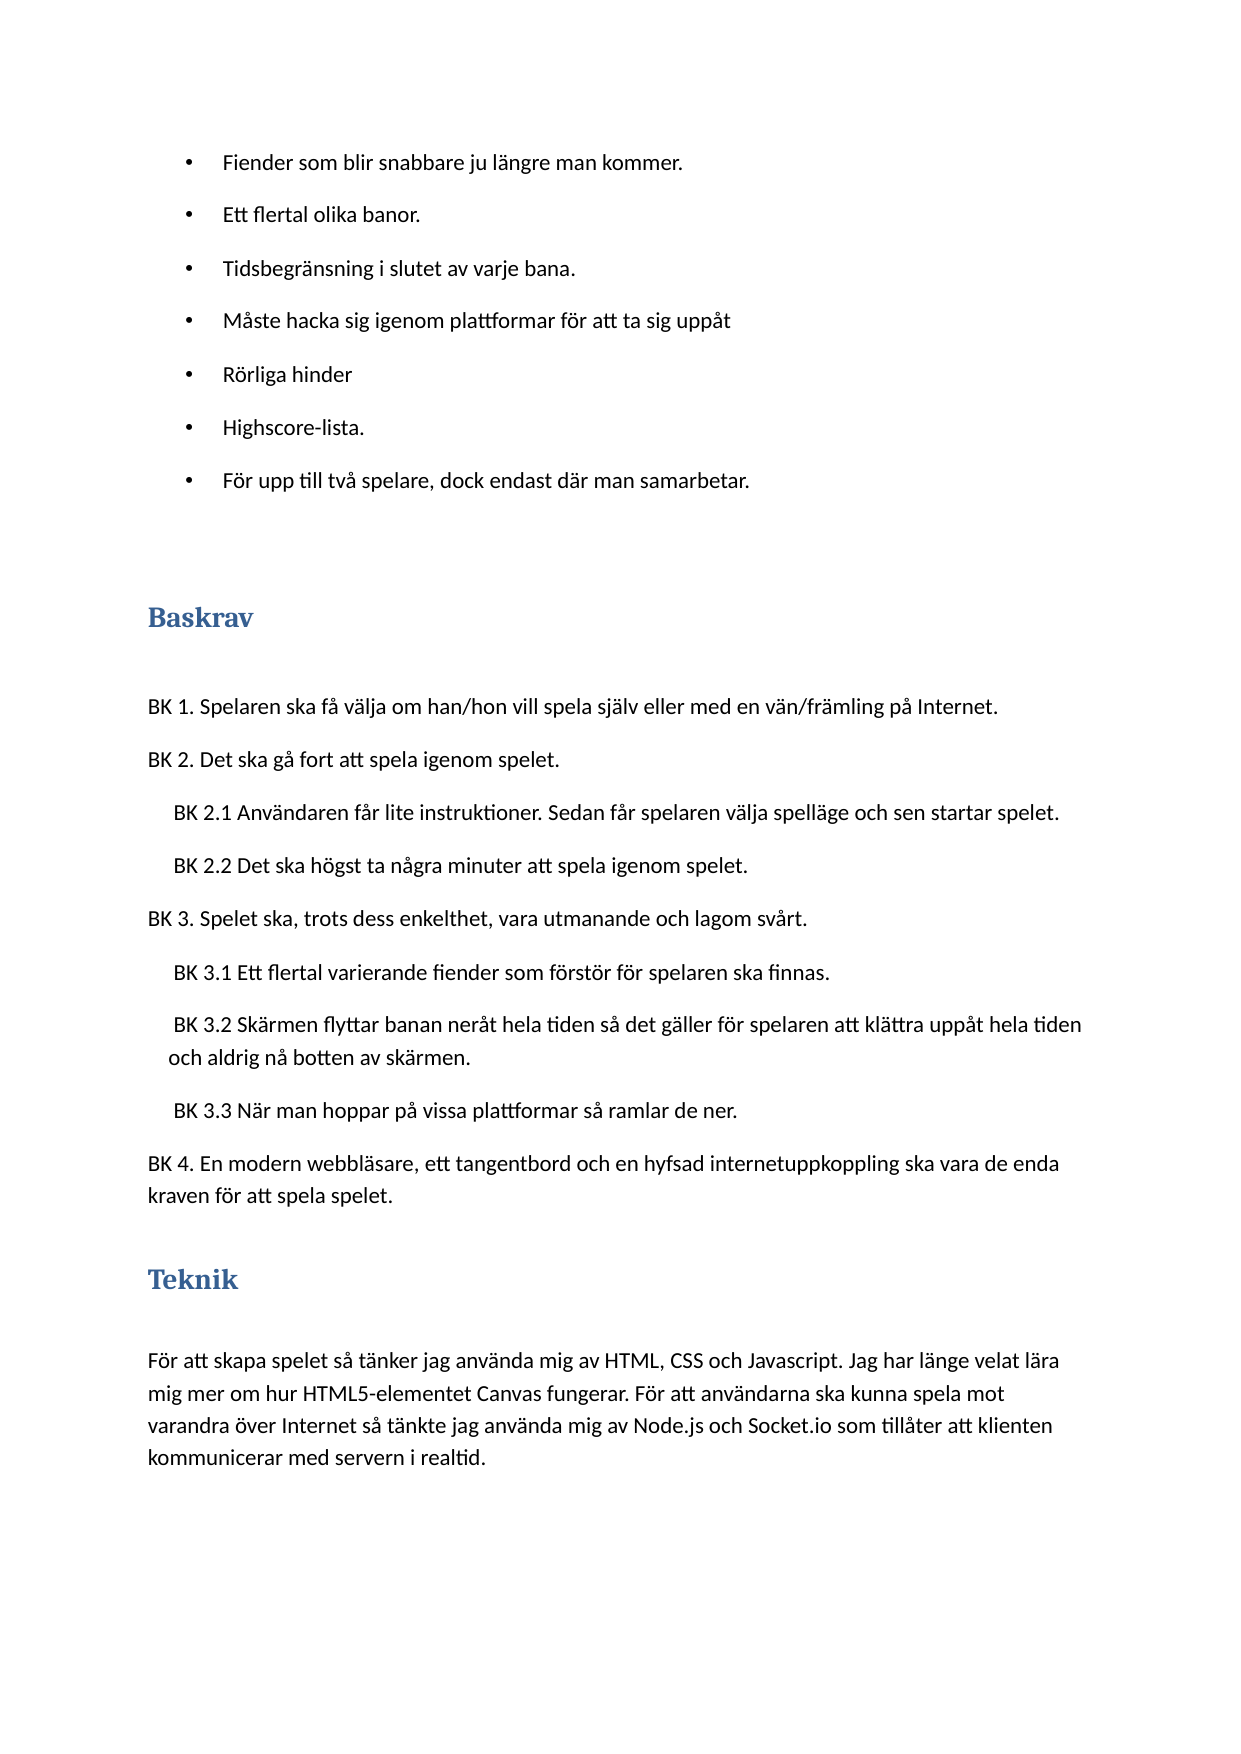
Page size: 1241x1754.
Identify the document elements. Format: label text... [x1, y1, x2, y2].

text BK 4. En modern webbläsare, ett tangentbord och en hyfsad internetuppkoppling ska vara de enda kraven för att spela spelet. [148, 1149, 1093, 1209]
text BK 2.2 Det ska högst ta några minuter att spela igenom spelet. [148, 852, 1093, 879]
text BK 3.1 Ett flertal varierande fiender som förstör för spelaren ska finnas. [148, 958, 1093, 986]
text BK 1. Spelaren ska få välja om han/hon vill spela själv eller med en vän/främling på Internet. [148, 692, 1093, 721]
list Tidsbegränsning i slutet av varje bana. [185, 254, 1093, 282]
list Ett flertal olika banor. [185, 201, 1093, 229]
list Rörliga hinder [185, 360, 1093, 388]
text BK 3.3 När man hoppar på vissa plattformar så ramlar de ner. [148, 1096, 1093, 1124]
text BK 3.2 Skärmen flyttar banan neråt hela tiden så det gäller för spelaren att klättra uppåt hela tiden och aldrig nå botten av skärmen. [148, 1011, 1093, 1071]
text BK 2.1 Användaren får lite instruktioner. Sedan får spelaren välja spelläge och sen startar spelet. [148, 798, 1093, 827]
list För upp till två spelare, dock endast där man samarbetar. [185, 466, 1093, 494]
subtitle Baskrav [148, 601, 1093, 634]
list Fiender som blir snabbare ju längre man kommer. [185, 148, 1093, 176]
text För att skapa spelet så tänker jag använda mig av HTML, CSS och Javascript. Jag har länge velat lära mig mer om hur HTML5-elementet Canvas fungerar. För att användarna ska kunna spela mot varandra över Internet så tänkte jag använda mig av Node.js och Socket.io som tillåter att klienten kommunicerar med servern i realtid. [148, 1346, 1093, 1471]
list Highscore-lista. [185, 413, 1093, 441]
text BK 2. Det ska gå fort att spela igenom spelet. [148, 746, 1093, 773]
text BK 3. Spelet ska, trots dess enkelthet, vara utmanande och lagom svårt. [148, 904, 1093, 933]
list Måste hacka sig igenom plattformar för att ta sig uppåt [185, 307, 1093, 335]
subtitle Teknik [148, 1263, 1093, 1297]
